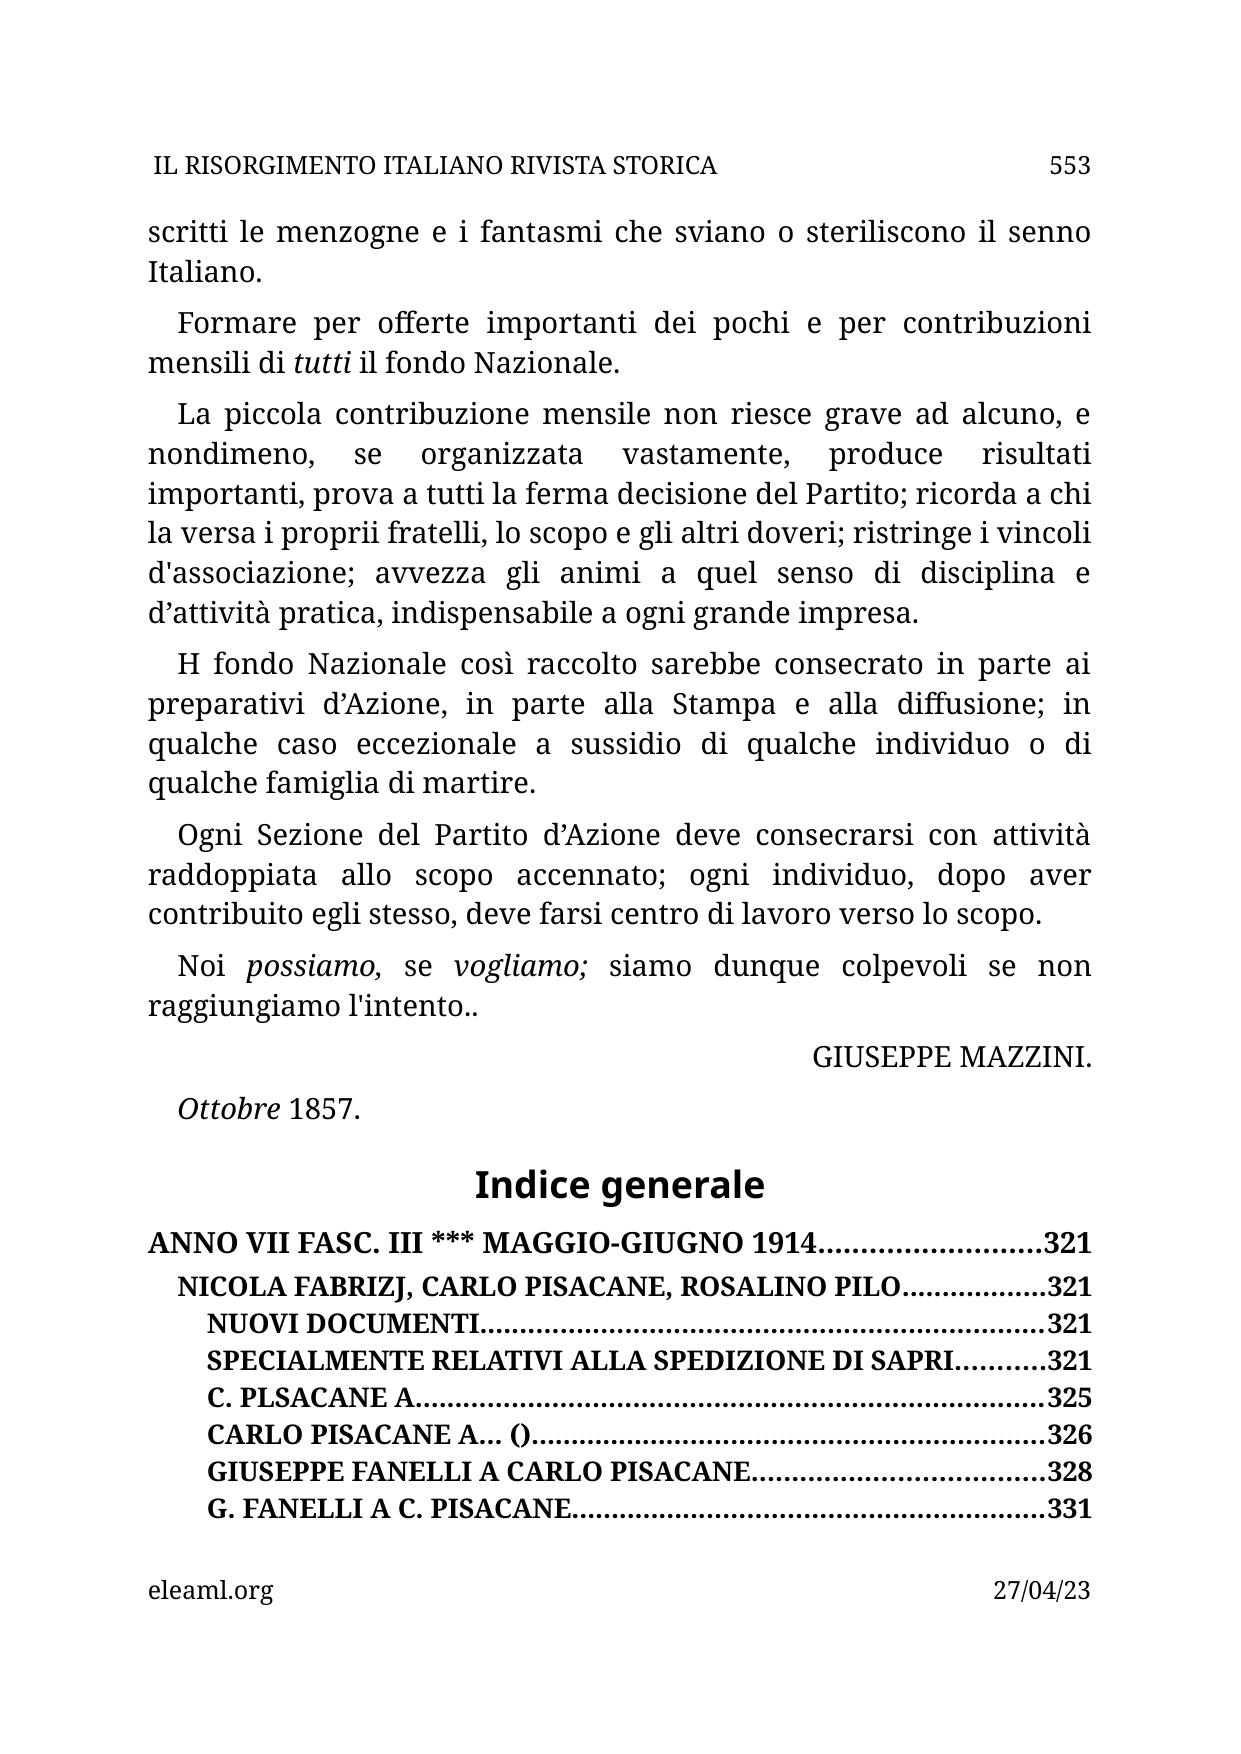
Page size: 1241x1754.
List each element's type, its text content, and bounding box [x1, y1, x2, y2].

text GIUSEPPE FANELLI A CARLO PISACANE. 328 [207, 1452, 1093, 1489]
text C. PLSACANE A... 325 [207, 1378, 1093, 1415]
text GIUSEPPE MAZZINI. [148, 1036, 1093, 1076]
text scritti le menzogne e i fantasmi che sviano o steriliscono il senno Italiano. [148, 211, 1093, 291]
text ANNO VII FASC. III *** MAGGIO-GIUGNO 1914 321 [148, 1222, 1093, 1262]
text SPECIALMENTE RELATIVI ALLA SPEDIZIONE DI SAPRI 321 [207, 1342, 1093, 1378]
text NUOVI DOCUMENTI 321 [207, 1305, 1093, 1342]
text H fondo Nazionale così raccolto sarebbe consecrato in parte ai preparativi d’Azione, in parte alla Stampa e alla diffusione; in qualche caso eccezionale a sussidio di qualche individuo o di qualche famiglia di martire. [148, 644, 1093, 802]
text G. FANELLI A C. PISACANE 331 [207, 1489, 1093, 1526]
text NICOLA FABRIZJ, CARLO PISACANE, ROSALINO PILO 321 [177, 1268, 1093, 1305]
text Noi possiamo, se vogliamo; siamo dunque colpevoli se non raggiungiamo l'intento.. [148, 945, 1093, 1024]
text Formare per offerte importanti dei pochi e per contribuzioni mensili di tutti il fondo Nazionale. [148, 302, 1093, 382]
text CARLO PISACANE A... (). 326 [207, 1415, 1093, 1452]
text Ogni Sezione del Partito d’Azione deve consecrarsi con attività raddoppiata allo scopo accennato; ogni individuo, dopo aver contribuito egli stesso, deve farsi centro di lavoro verso lo scopo. [148, 814, 1093, 933]
text Ottobre 1857. [148, 1088, 1093, 1128]
text La piccola contribuzione mensile non riesce grave ad alcuno, e nondimeno, se organizzata vastamente, produce risultati importanti, prova a tutti la ferma decisione del Partito; ricorda a chi la versa i proprii fratelli, lo scopo e gli altri doveri; ristringe i vincoli d'associazione; avvezza gli animi a quel senso di disciplina e d’attività pratica, indispensabile a ogni grande impresa. [148, 394, 1093, 632]
subtitle Indice generale [148, 1159, 1093, 1210]
